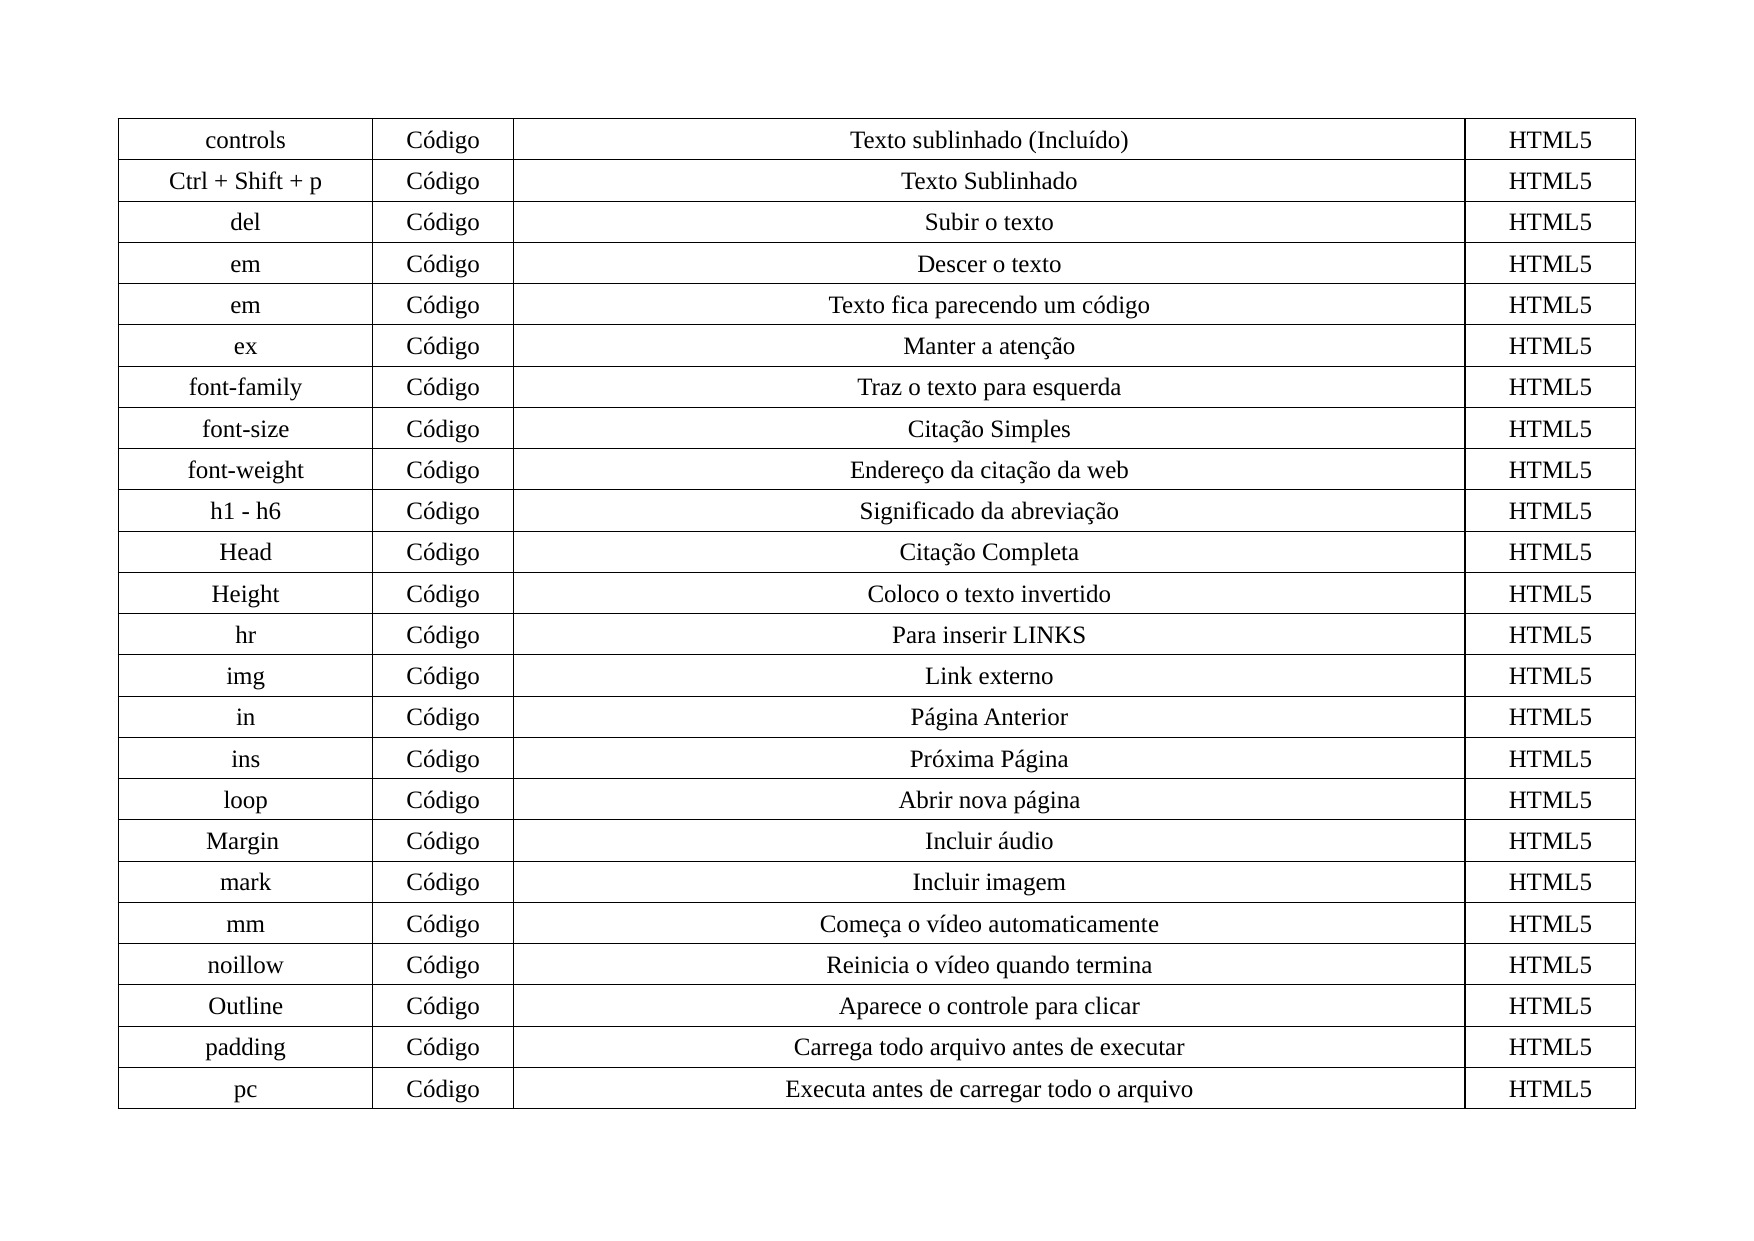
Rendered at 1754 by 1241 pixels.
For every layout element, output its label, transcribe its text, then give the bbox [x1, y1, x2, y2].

table_cell HTML5 [1466, 202, 1635, 242]
table_cell Outline [119, 985, 372, 1026]
table_cell Código [373, 944, 513, 984]
table_cell Citação Simples [514, 408, 1464, 448]
table_cell Para inserir LINKS [514, 614, 1464, 654]
table_cell HTML5 [1466, 655, 1635, 696]
table_cell Endereço da citação da web [514, 449, 1464, 489]
table_cell Código [373, 779, 513, 819]
table_cell Incluir áudio [514, 820, 1464, 861]
table_cell Código [373, 490, 513, 531]
table_cell HTML5 [1466, 408, 1635, 448]
table_cell Próxima Página [514, 738, 1464, 778]
table_cell HTML5 [1466, 862, 1635, 902]
table_cell Código [373, 367, 513, 407]
table_cell HTML5 [1466, 119, 1635, 159]
table_cell HTML5 [1466, 697, 1635, 737]
table_cell HTML5 [1466, 779, 1635, 819]
table_cell in [119, 697, 372, 737]
table_cell HTML5 [1466, 573, 1635, 613]
table_cell Código [373, 532, 513, 572]
table_cell Head [119, 532, 372, 572]
table_cell HTML5 [1466, 160, 1635, 201]
table_cell font-family [119, 367, 372, 407]
table_cell HTML5 [1466, 820, 1635, 861]
table_cell Código [373, 1027, 513, 1067]
table_cell Código [373, 655, 513, 696]
table_cell HTML5 [1466, 325, 1635, 366]
table_cell Código [373, 449, 513, 489]
table_cell Manter a atenção [514, 325, 1464, 366]
table_cell Texto sublinhado (Incluído) [514, 119, 1464, 159]
table_cell Código [373, 408, 513, 448]
table_cell HTML5 [1466, 738, 1635, 778]
table_cell HTML5 [1466, 532, 1635, 572]
table_cell HTML5 [1466, 1027, 1635, 1067]
table_cell Incluir imagem [514, 862, 1464, 902]
table_cell Código [373, 573, 513, 613]
table_cell HTML5 [1466, 1068, 1635, 1108]
table_cell mark [119, 862, 372, 902]
table_cell font-size [119, 408, 372, 448]
table_cell em [119, 243, 372, 283]
table_cell controls [119, 119, 372, 159]
table_cell Texto Sublinhado [514, 160, 1464, 201]
table_cell Traz o texto para esquerda [514, 367, 1464, 407]
table_cell img [119, 655, 372, 696]
table_cell Ctrl + Shift + p [119, 160, 372, 201]
table_cell noillow [119, 944, 372, 984]
table_cell pc [119, 1068, 372, 1108]
table_cell HTML5 [1466, 449, 1635, 489]
table_cell loop [119, 779, 372, 819]
table_cell hr [119, 614, 372, 654]
table_cell Página Anterior [514, 697, 1464, 737]
table_cell ins [119, 738, 372, 778]
table_cell Link externo [514, 655, 1464, 696]
table_cell HTML5 [1466, 903, 1635, 943]
table_cell Código [373, 985, 513, 1026]
table_cell Significado da abreviação [514, 490, 1464, 531]
table_cell Reinicia o vídeo quando termina [514, 944, 1464, 984]
table_cell Código [373, 820, 513, 861]
table_cell Código [373, 243, 513, 283]
table_cell h1 - h6 [119, 490, 372, 531]
table_cell Executa antes de carregar todo o arquivo [514, 1068, 1464, 1108]
table_cell Descer o texto [514, 243, 1464, 283]
table_cell Carrega todo arquivo antes de executar [514, 1027, 1464, 1067]
table_cell HTML5 [1466, 243, 1635, 283]
table_cell Height [119, 573, 372, 613]
table_cell em [119, 284, 372, 324]
table_cell Coloco o texto invertido [514, 573, 1464, 613]
table_cell HTML5 [1466, 367, 1635, 407]
table_cell Código [373, 862, 513, 902]
table_cell Código [373, 119, 513, 159]
table_cell del [119, 202, 372, 242]
table_cell HTML5 [1466, 985, 1635, 1026]
table_cell Abrir nova página [514, 779, 1464, 819]
table_cell HTML5 [1466, 614, 1635, 654]
table_cell Código [373, 614, 513, 654]
table_cell Código [373, 1068, 513, 1108]
table_cell Código [373, 738, 513, 778]
table_cell Código [373, 202, 513, 242]
table_cell Citação Completa [514, 532, 1464, 572]
table_cell Código [373, 325, 513, 366]
table_cell HTML5 [1466, 944, 1635, 984]
table_cell Texto fica parecendo um código [514, 284, 1464, 324]
table_cell Começa o vídeo automaticamente [514, 903, 1464, 943]
table_cell HTML5 [1466, 490, 1635, 531]
table_cell padding [119, 1027, 372, 1067]
table_cell Código [373, 284, 513, 324]
table_cell mm [119, 903, 372, 943]
table_cell Código [373, 160, 513, 201]
table_cell Código [373, 903, 513, 943]
table_cell font-weight [119, 449, 372, 489]
table_cell Código [373, 697, 513, 737]
table_cell Aparece o controle para clicar [514, 985, 1464, 1026]
table_cell Subir o texto [514, 202, 1464, 242]
table_cell Margin [119, 820, 372, 861]
table_cell ex [119, 325, 372, 366]
table_cell HTML5 [1466, 284, 1635, 324]
